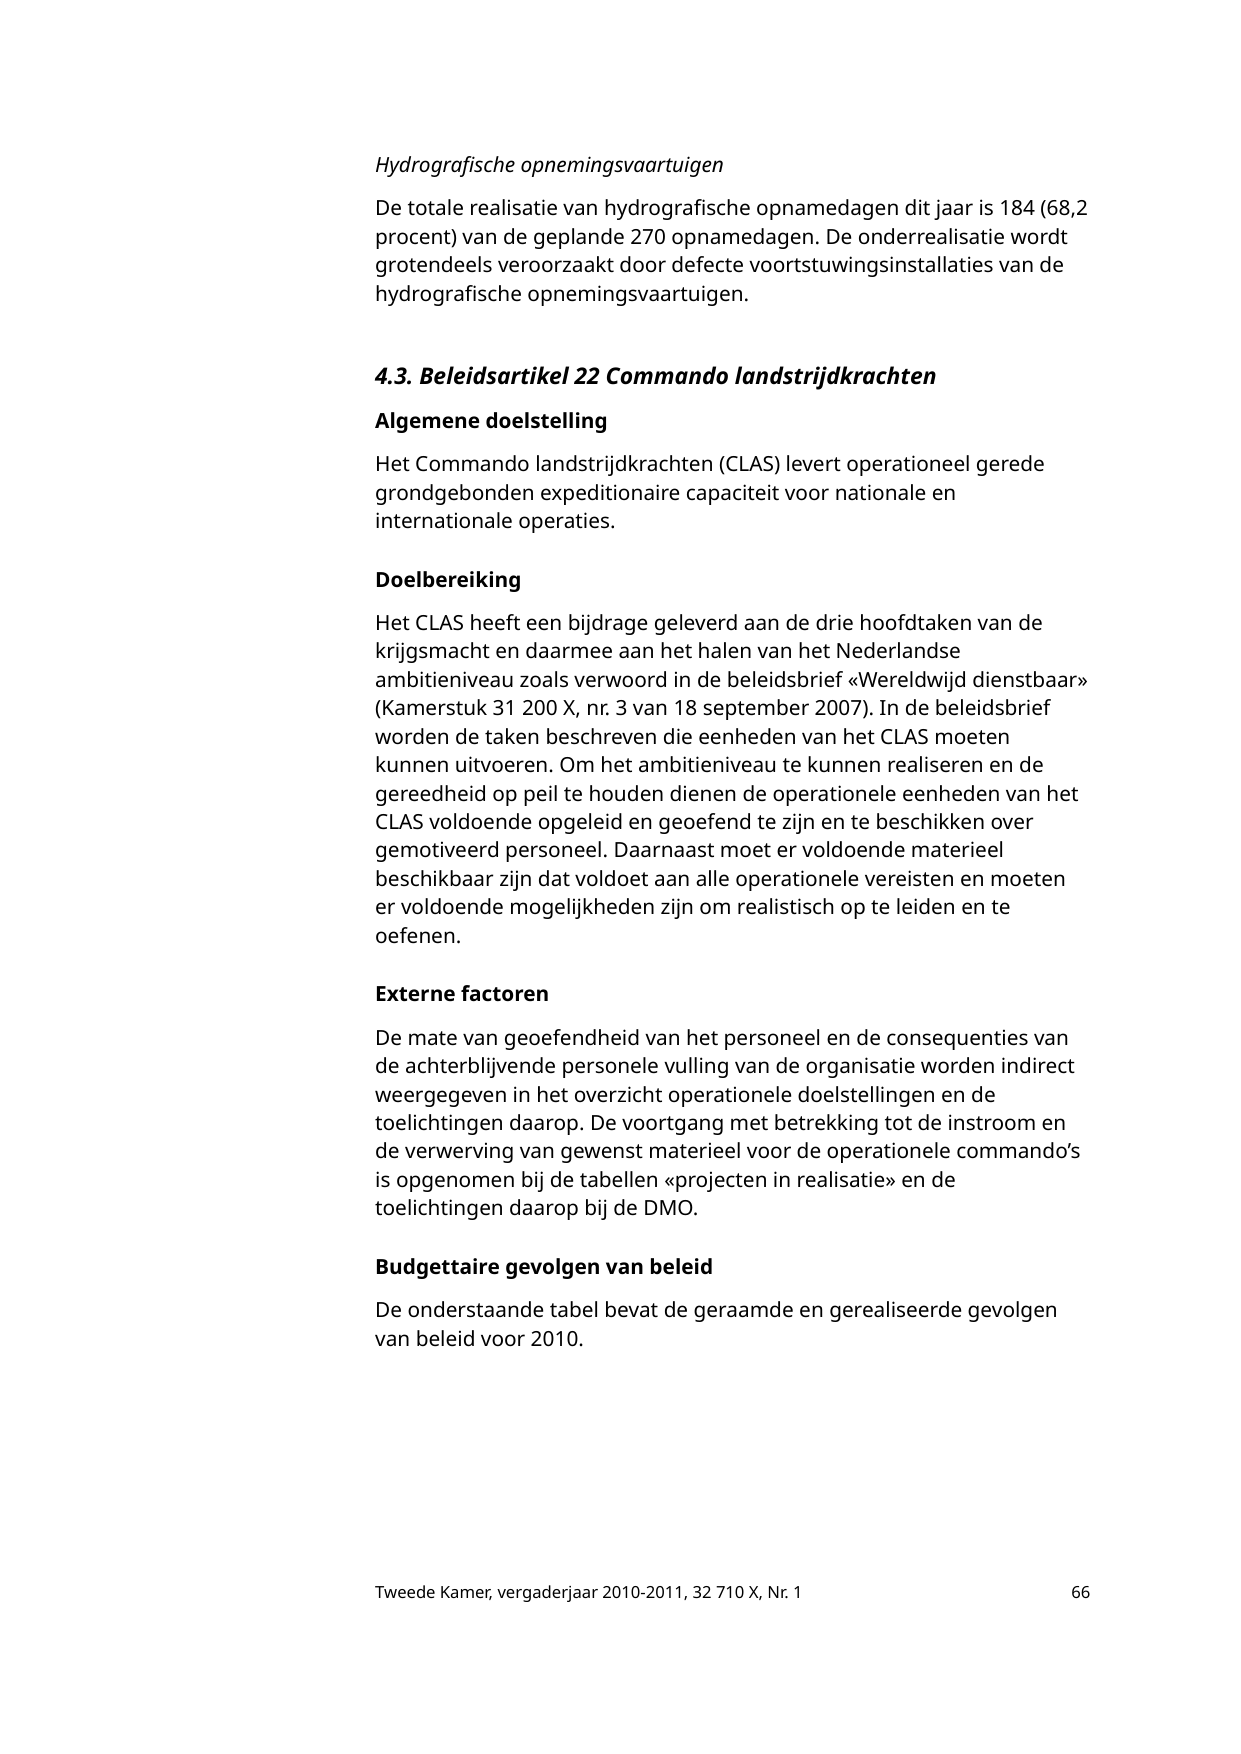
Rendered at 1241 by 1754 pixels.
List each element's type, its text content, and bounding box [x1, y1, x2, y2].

text De mate van geoefendheid van het personeel en de consequenties van de achterblijvende personele vulling van de organisatie worden indirect weergegeven in het overzicht operationele doelstellingen en de toelichtingen daarop. De voortgang met betrekking tot de instroom en de verwerving van gewenst materieel voor de operationele commando’s is opgenomen bij de tabellen «projecten in realisatie» en de toelichtingen daarop bij de DMO. [375, 1023, 1090, 1222]
text Budgettaire gevolgen van beleid [375, 1252, 1090, 1280]
text Doelbereiking [375, 565, 1090, 593]
text Hydrografische opnemingsvaartuigen [375, 150, 1090, 178]
text Algemene doelstelling [375, 406, 1090, 434]
text De totale realisatie van hydrografische opnamedagen dit jaar is 184 (68,2 procent) van de geplande 270 opnamedagen. De onderrealisatie wordt grotendeels veroorzaakt door defecte voortstuwingsinstallaties van de hydrografische opnemingsvaartuigen. [375, 193, 1090, 307]
text Het Commando landstrijdkrachten (CLAS) levert operationeel gerede grondgebonden expeditionaire capaciteit voor nationale en internationale operaties. [375, 449, 1090, 535]
text Het CLAS heeft een bijdrage geleverd aan de drie hoofdtaken van de krijgsmacht en daarmee aan het halen van het Nederlandse ambitieniveau zoals verwoord in de beleidsbrief «Wereldwijd dienstbaar» (Kamerstuk 31 200 X, nr. 3 van 18 september 2007). In de beleidsbrief worden de taken beschreven die eenheden van het CLAS moeten kunnen uitvoeren. Om het ambitieniveau te kunnen realiseren en de gereedheid op peil te houden dienen de operationele eenheden van het CLAS voldoende opgeleid en geoefend te zijn en te beschikken over gemotiveerd personeel. Daarnaast moet er voldoende materieel beschikbaar zijn dat voldoet aan alle operationele vereisten en moeten er voldoende mogelijkheden zijn om realistisch op te leiden en te oefenen. [375, 608, 1090, 949]
subtitle 4.3. Beleidsartikel 22 Commando landstrijdkrachten [375, 360, 1090, 391]
text Externe factoren [375, 979, 1090, 1008]
text De onderstaande tabel bevat de geraamde en gerealiseerde gevolgen van beleid voor 2010. [375, 1295, 1090, 1352]
